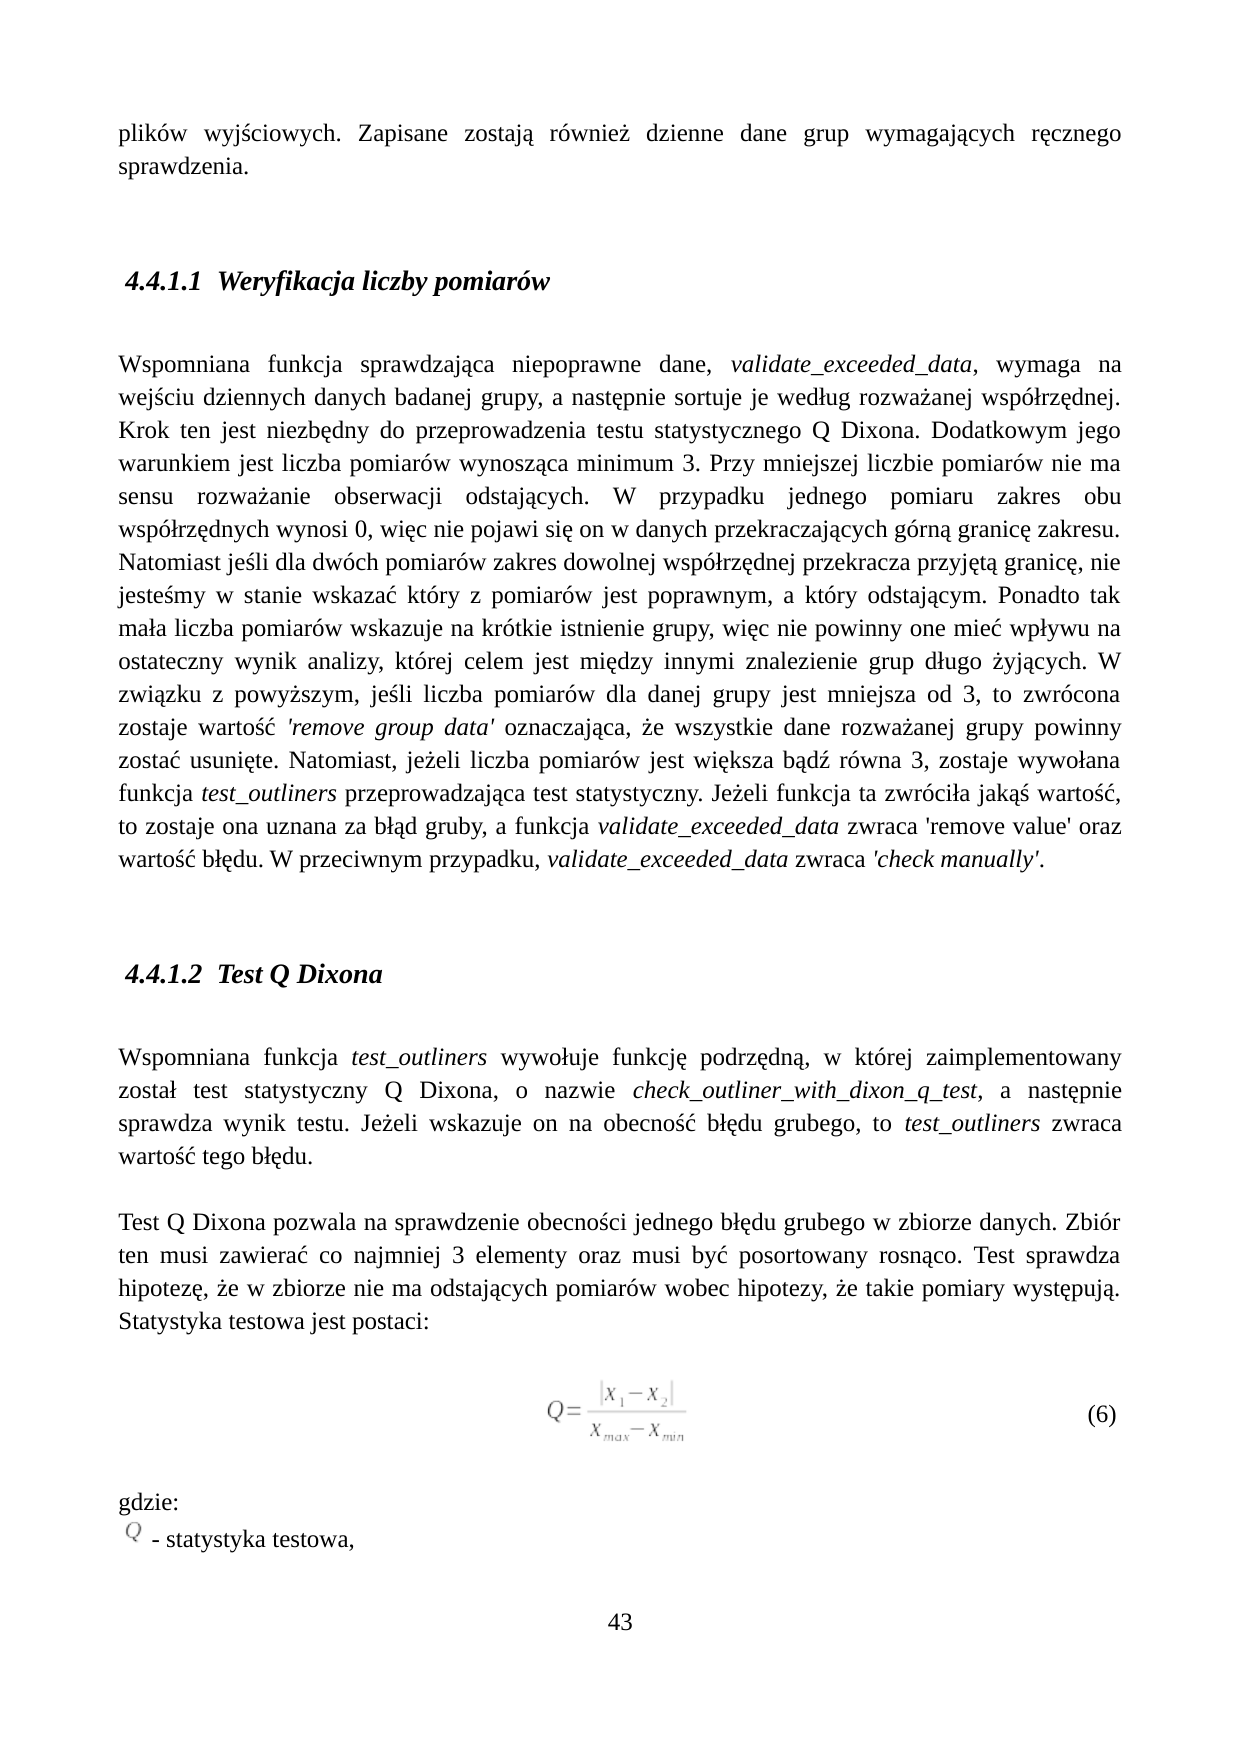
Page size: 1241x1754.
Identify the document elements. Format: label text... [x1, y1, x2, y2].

text Wspomniana funkcja sprawdzająca niepoprawne dane, validate_exceeded_data, wymaga na wejściu dziennych danych badanej grupy, a następnie sortuje je według rozważanej współrzędnej. Krok ten jest niezbędny do przeprowadzenia testu statystycznego Q Dixona. Dodatkowym jego warunkiem jest liczba pomiarów wynosząca minimum 3. Przy mniejszej liczbie pomiarów nie ma sensu rozważanie obserwacji odstających. W przypadku jednego pomiaru zakres obu współrzędnych wynosi 0, więc nie pojawi się on w danych przekraczających górną granicę zakresu. Natomiast jeśli dla dwóch pomiarów zakres dowolnej współrzędnej przekracza przyjętą granicę, nie jesteśmy w stanie wskazać który z pomiarów jest poprawnym, a który odstającym. Ponadto tak mała liczba pomiarów wskazuje na krótkie istnienie grupy, więc nie powinny one mieć wpływu na ostateczny wynik analizy, której celem jest między innymi znalezienie grup długo żyjących. W związku z powyższym, jeśli liczba pomiarów dla danej grupy jest mniejsza od 3, to zwrócona zostaje wartość 'remove group data' oznaczająca, że wszystkie dane rozważanej grupy powinny zostać usunięte. Natomiast, jeżeli liczba pomiarów jest większa bądź równa 3, zostaje wywołana funkcja test_outliners przeprowadzająca test statystyczny. Jeżeli funkcja ta zwróciła jakąś wartość, to zostaje ona uznana za błąd gruby, a funkcja validate_exceeded_data zwraca 'remove value' oraz wartość błędu. W przeciwnym przypadku, validate_exceeded_data zwraca 'check manually'. [118, 349, 1122, 873]
table_header [236, 1372, 1004, 1454]
table_header (6) [1004, 1372, 1122, 1454]
text Test Q Dixona pozwala na sprawdzenie obecności jednego błędu grubego w zbiorze danych. Zbiór ten musi zawierać co najmniej 3 elementy oraz musi być posortowany rosnąco. Test sprawdza hipotezę, że w zbiorze nie ma odstających pomiarów wobec hipotezy, że takie pomiary występują. Statystyka testowa jest postaci: [118, 1207, 1122, 1335]
subtitle Test Q Dixona [118, 958, 1122, 990]
subtitle Weryfikacja liczby pomiarów [118, 264, 1122, 297]
text plików wyjściowych. Zapisane zostają również dzienne dane grup wymagających ręcznego sprawdzenia. [118, 118, 1122, 180]
text - statystyka testowa, [118, 1520, 1122, 1553]
text Wspomniana funkcja test_outliners wywołuje funkcję podrzędną, w której zaimplementowany został test statystyczny Q Dixona, o nazwie check_outliner_with_dixon_q_test, a następnie sprawdza wynik testu. Jeżeli wskazuje on na obecność błędu grubego, to test_outliners zwraca wartość tego błędu. [118, 1042, 1122, 1170]
table_header [118, 1372, 236, 1454]
text gdzie: [118, 1487, 1122, 1516]
